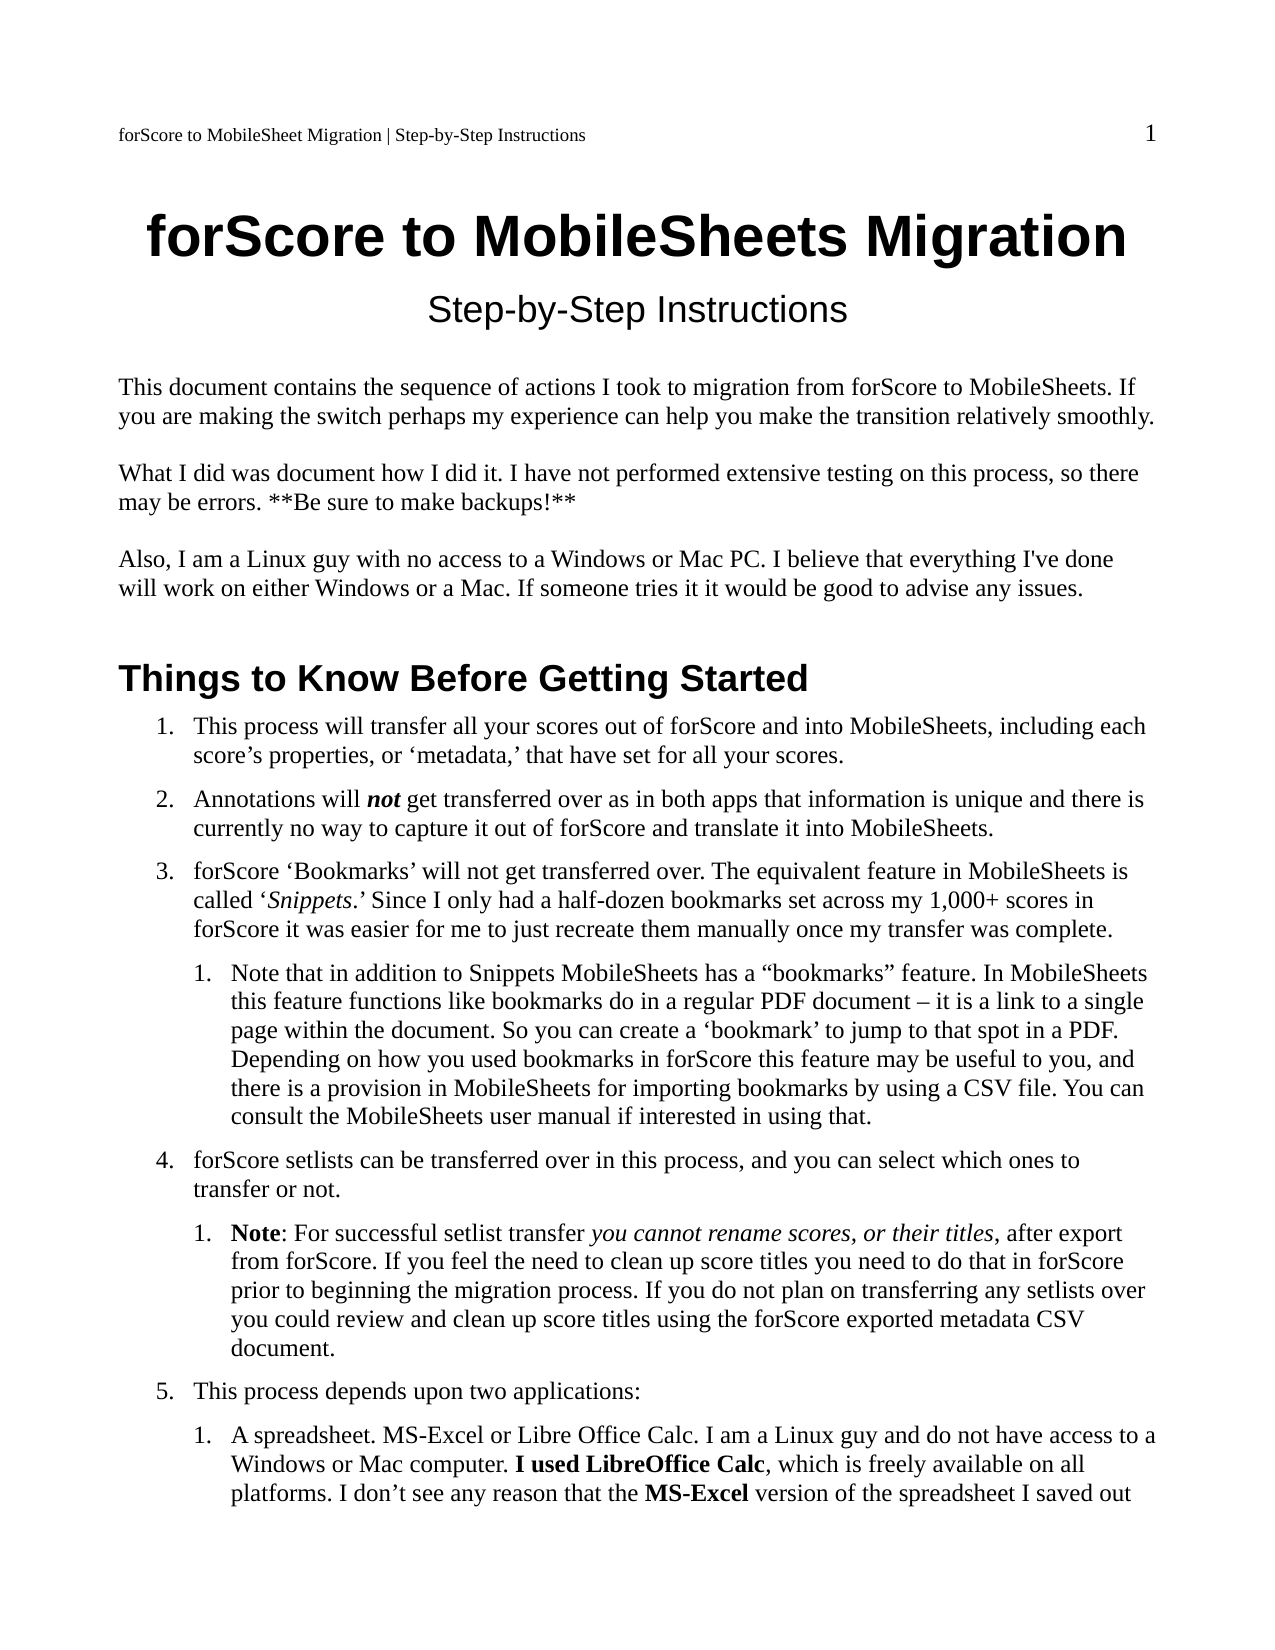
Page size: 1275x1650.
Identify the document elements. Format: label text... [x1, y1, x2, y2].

list forScore setlists can be transferred over in this process, and you can select which ones to transfer or not. [156, 1145, 1157, 1203]
list forScore ‘Bookmarks’ will not get transferred over. The equivalent feature in MobileSheets is called ‘Snippets.’ Since I only had a half-dozen bookmarks set across my 1,000+ scores in forScore it was easier for me to just recreate them manually once my transfer was complete. [156, 856, 1157, 943]
list Annotations will not get transferred over as in both apps that information is unique and there is currently no way to capture it out of forScore and translate it into MobileSheets. [156, 784, 1157, 841]
text Also, I am a Linux guy with no access to a Windows or Mac PC. I believe that everything I've done will work on either Windows or a Mac. If someone tries it it would be good to advise any issues. [118, 544, 1157, 602]
subtitle Things to Know Before Getting Started [118, 656, 1157, 699]
text What I did was document how I did it. I have not performed extensive testing on this process, so there may be errors. **Be sure to make backups!** [118, 458, 1157, 516]
title forScore to MobileSheets Migration [118, 202, 1157, 269]
list This process depends upon two applications: [156, 1376, 1157, 1405]
list Note that in addition to Snippets MobileSheets has a “bookmarks” feature. In MobileSheets this feature functions like bookmarks do in a regular PDF document – it is a link to a single page within the document. So you can create a ‘bookmark’ to jump to that spot in a PDF. Depending on how you used bookmarks in forScore this feature may be useful to you, and there is a provision in MobileSheets for importing bookmarks by using a CSV file. You can consult the MobileSheets user manual if interested in using that. [193, 958, 1157, 1130]
text This document contains the sequence of actions I took to migration from forScore to MobileSheets. If you are making the switch perhaps my experience can help you make the transition relatively smoothly. [118, 372, 1157, 429]
subtitle Step-by-Step Instructions [118, 288, 1157, 331]
list This process will transfer all your scores out of forScore and into MobileSheets, including each score’s properties, or ‘metadata,’ that have set for all your scores. [156, 711, 1157, 769]
list A spreadsheet. MS-Excel or Libre Office Calc. I am a Linux guy and do not have access to a Windows or Mac computer. I used LibreOffice Calc, which is freely available on all platforms. I don’t see any reason that the MS-Excel version of the spreadsheet I saved out [193, 1420, 1157, 1506]
list Note: For successful setlist transfer you cannot rename scores, or their titles, after export from forScore. If you feel the need to clean up score titles you need to do that in forScore prior to beginning the migration process. If you do not plan on transferring any setlists over you could review and clean up score titles using the forScore exported metadata CSV document. [193, 1218, 1157, 1361]
